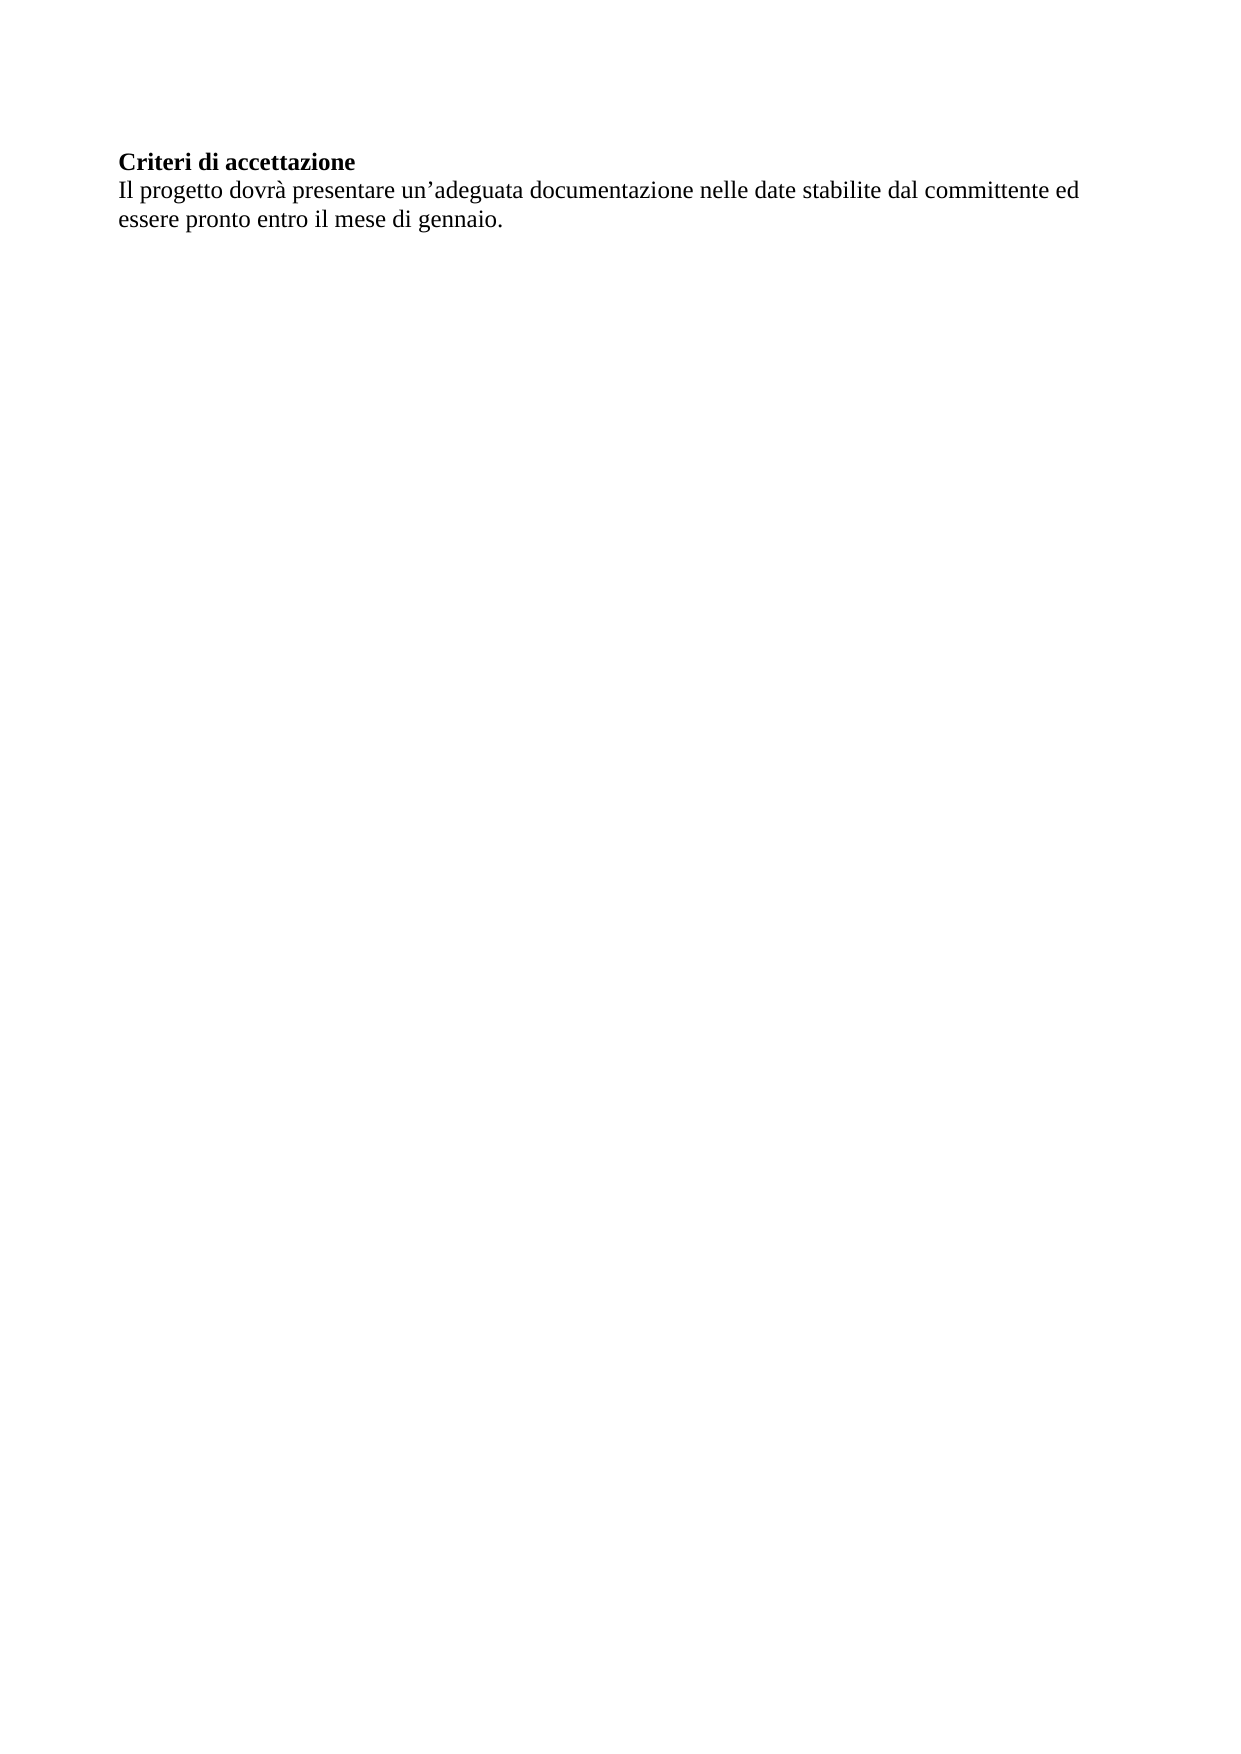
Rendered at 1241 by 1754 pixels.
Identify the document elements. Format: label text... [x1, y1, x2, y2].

text Il progetto dovrà presentare un’adeguata documentazione nelle date stabilite dal committente ed essere pronto entro il mese di gennaio. [118, 176, 1122, 233]
text Criteri di accettazione [118, 147, 1122, 176]
